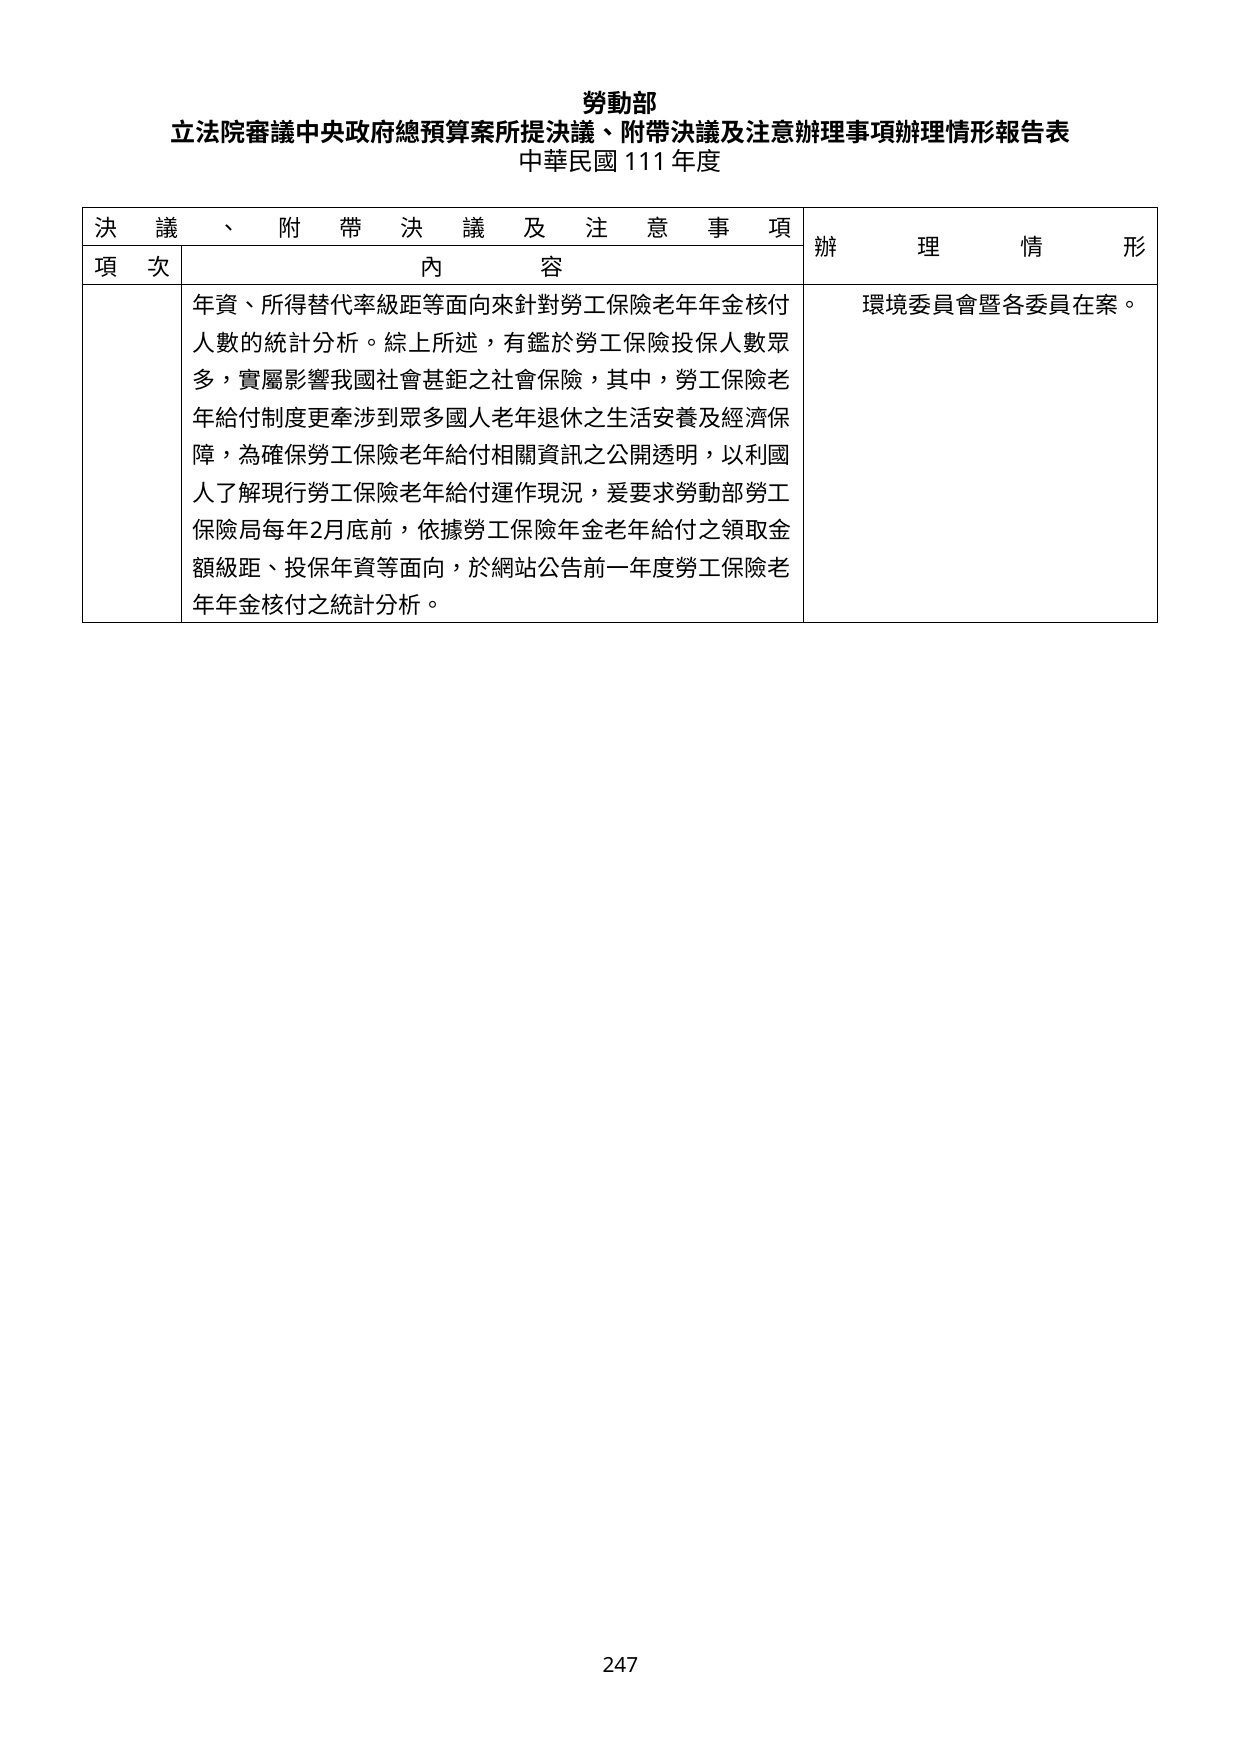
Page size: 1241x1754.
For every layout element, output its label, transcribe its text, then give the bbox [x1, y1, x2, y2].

table_header 決議、附帶決議及注意事項 [83, 208, 803, 245]
table_header 辦理情形 [804, 208, 1157, 284]
table_cell 項次 [83, 246, 181, 284]
table_cell 環境委員會暨各委員在案。 [804, 285, 1157, 622]
table_cell 年資、所得替代率級距等面向來針對勞工保險老年年金核付人數的統計分析。綜上所述，有鑑於勞工保險投保人數眾多，實屬影響我國社會甚鉅之社會保險，其中，勞工保險老年給付制度更牽涉到眾多國人老年退休之生活安養及經濟保障，為確保勞工保險老年給付相關資訊之公開透明，以利國人了解現行勞工保險老年給付運作現況，爰要求勞動部勞工保險局每年2月底前，依據勞工保險年金老年給付之領取金額級距、投保年資等面向，於網站公告前一年度勞工保險老年年金核付之統計分析。 [182, 285, 803, 622]
table_cell 內 容 [182, 246, 803, 284]
table_cell [83, 285, 181, 622]
